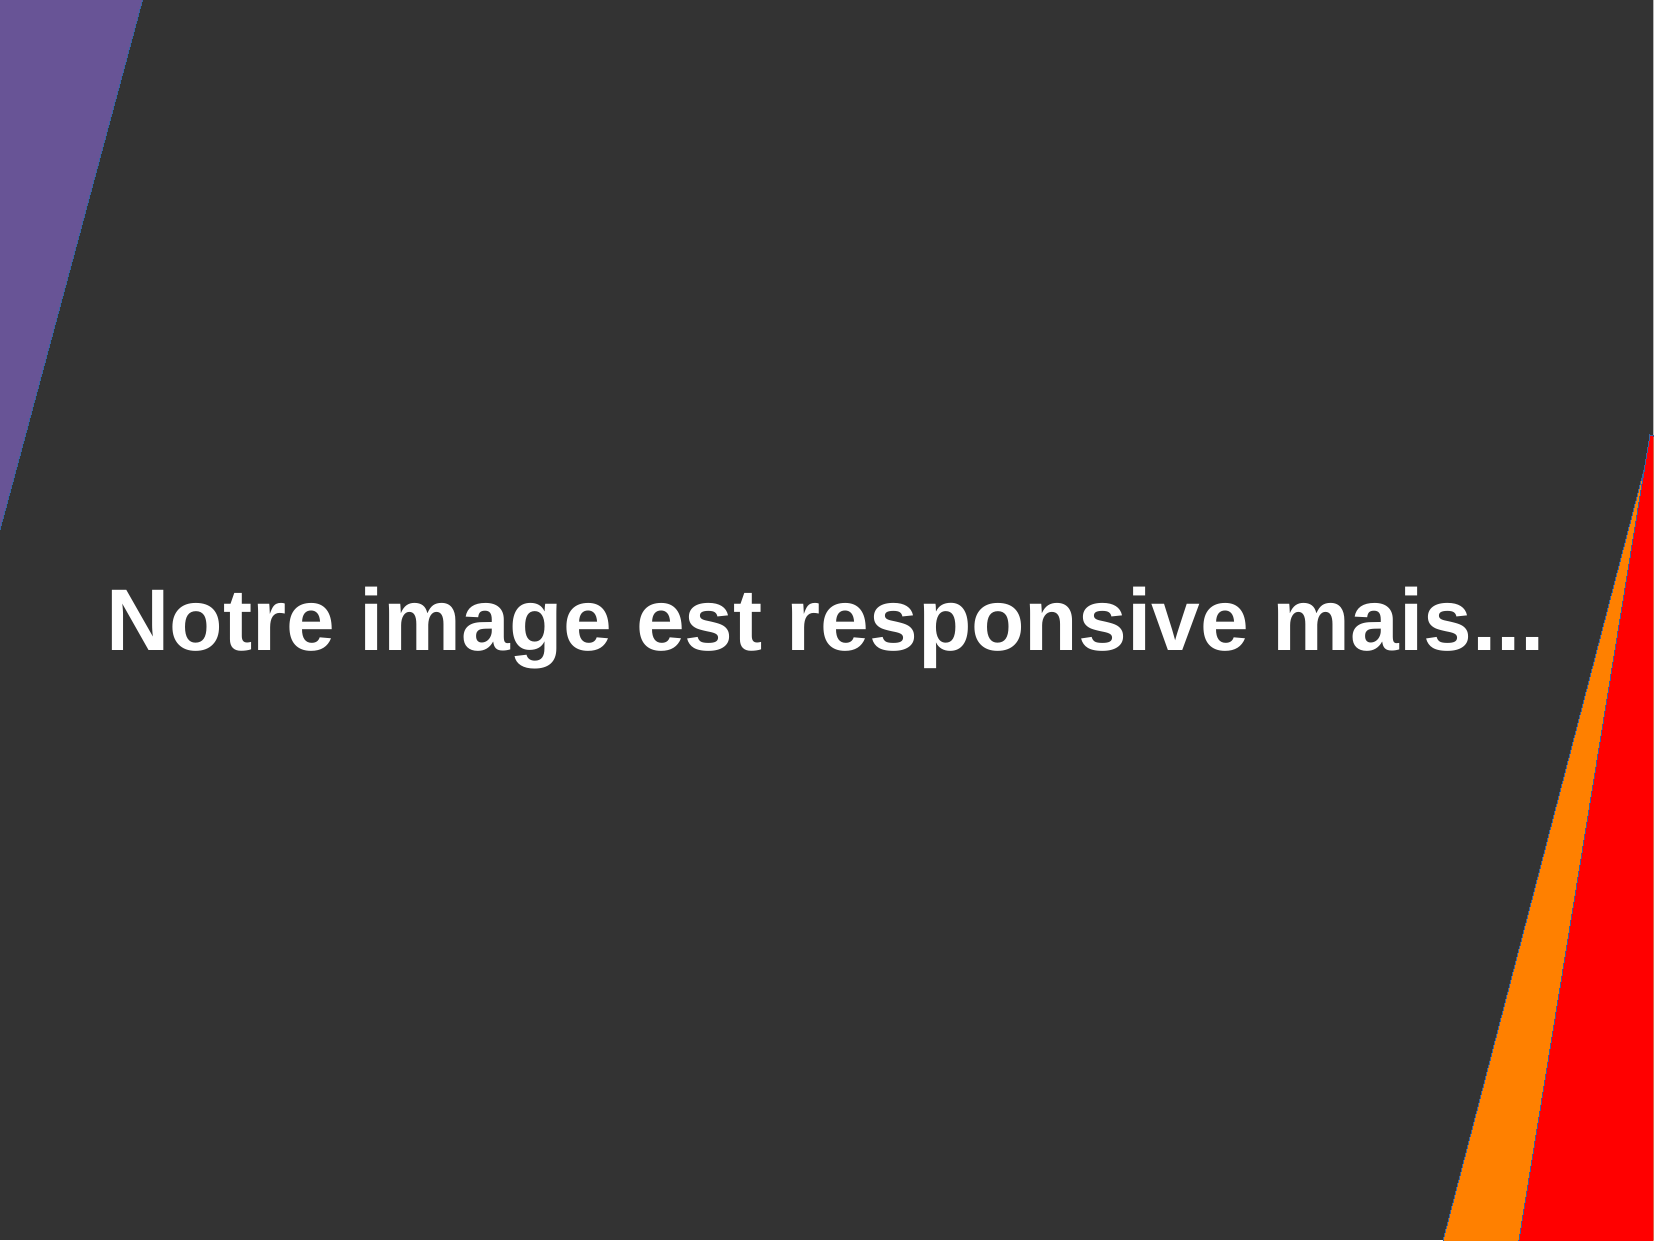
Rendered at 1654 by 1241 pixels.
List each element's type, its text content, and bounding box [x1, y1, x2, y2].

text_box [0, 0, 143, 530]
title Notre image est responsive mais... [31, 571, 1622, 702]
text_box [1442, 434, 1654, 1241]
